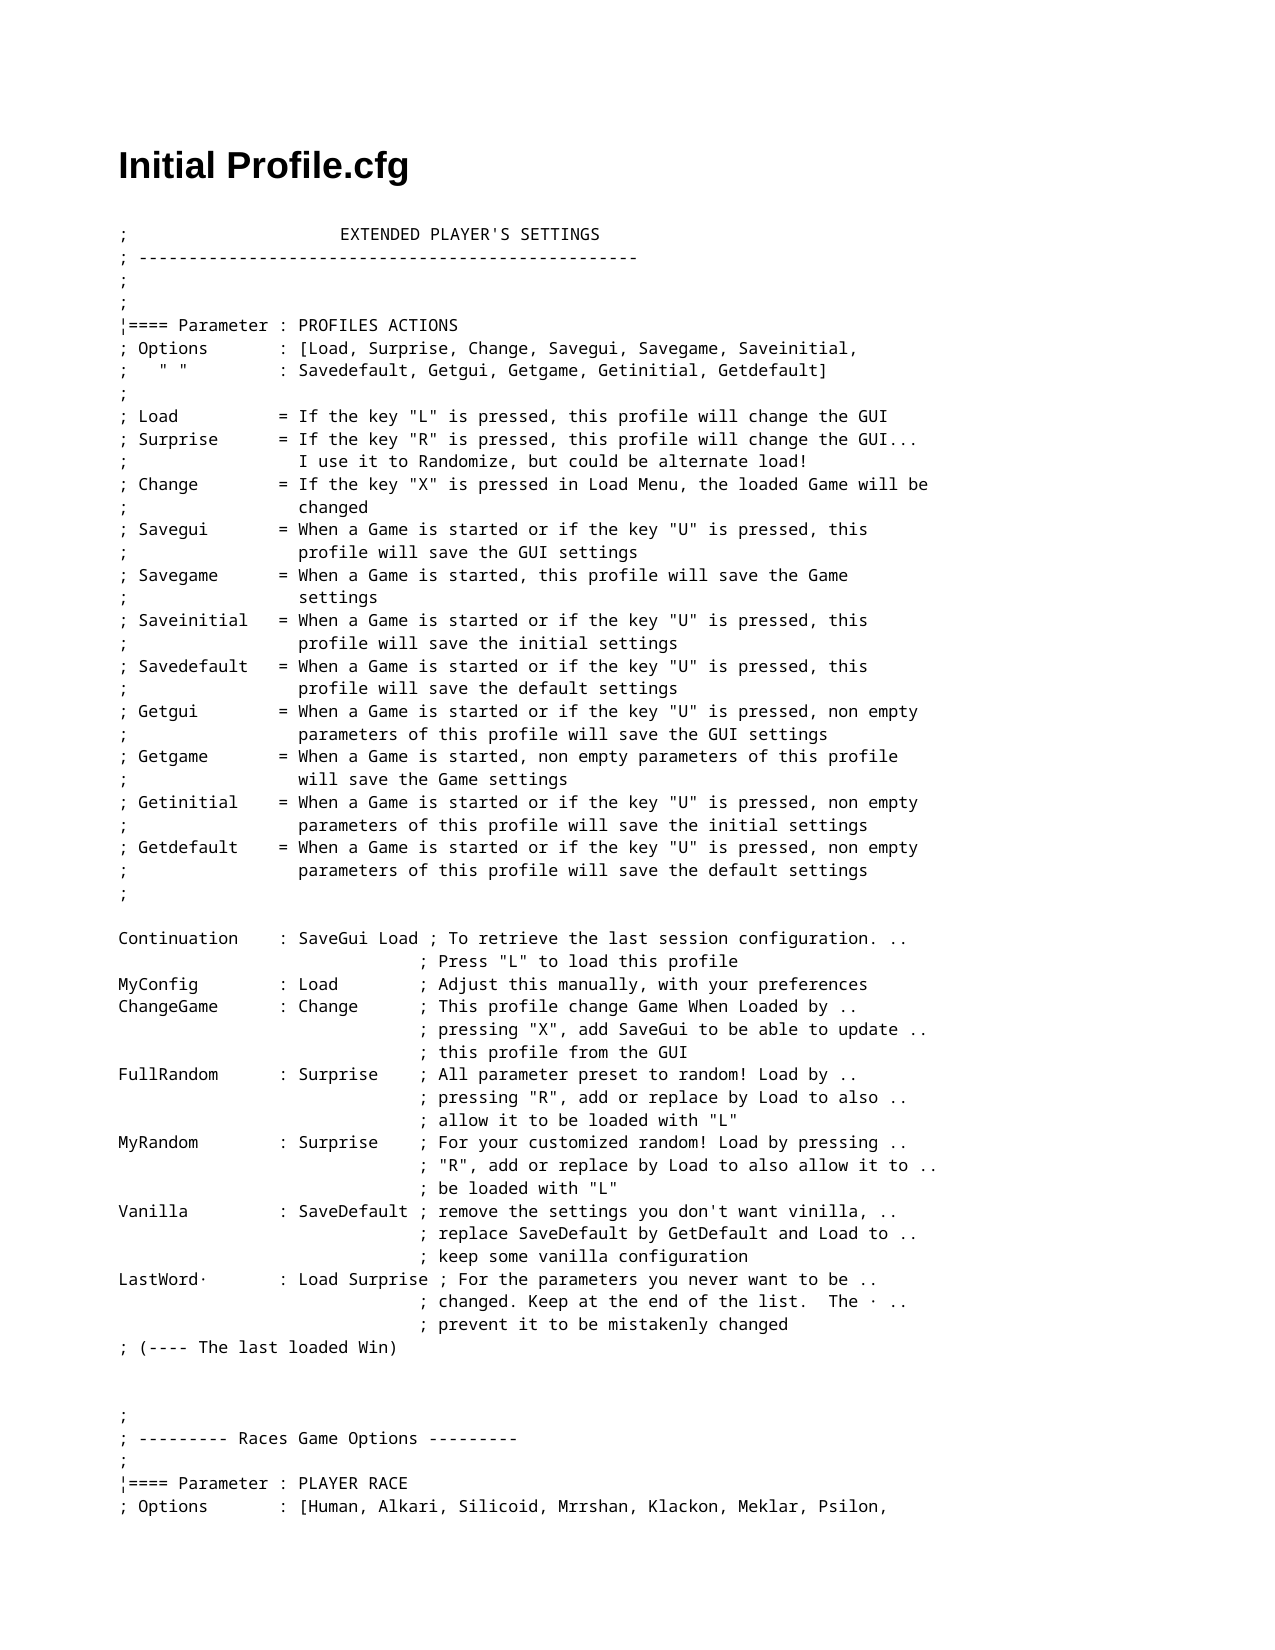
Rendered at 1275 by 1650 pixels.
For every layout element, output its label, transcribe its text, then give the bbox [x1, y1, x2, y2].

text ; profile will save the GUI settings [118, 541, 1157, 563]
text ; "R", add or replace by Load to also allow it to .. [118, 1154, 1157, 1177]
text MyRandom : Surprise ; For your customized random! Load by pressing .. [118, 1131, 1157, 1154]
text ; parameters of this profile will save the default settings [118, 859, 1157, 881]
text ; Savegui = When a Game is started or if the key "U" is pressed, this [118, 518, 1157, 541]
text ; be loaded with "L" [118, 1177, 1157, 1199]
text ¦==== Parameter : PLAYER RACE [118, 1472, 1157, 1494]
text ; -------------------------------------------------- [118, 246, 1157, 268]
text Vanilla : SaveDefault ; remove the settings you don't want vinilla, .. [118, 1199, 1157, 1222]
subtitle Initial Profile.cfg [118, 143, 1157, 186]
text ; replace SaveDefault by GetDefault and Load to .. [118, 1222, 1157, 1245]
text ; [118, 881, 1157, 904]
text ; Savedefault = When a Game is started or if the key "U" is pressed, this [118, 654, 1157, 677]
text ; Getinitial = When a Game is started or if the key "U" is pressed, non empty [118, 791, 1157, 813]
text ; prevent it to be mistakenly changed [118, 1313, 1157, 1336]
text ; pressing "X", add SaveGui to be able to update .. [118, 1018, 1157, 1040]
text ; [118, 382, 1157, 404]
text ; Savegame = When a Game is started, this profile will save the Game [118, 563, 1157, 586]
text ; [118, 291, 1157, 314]
text ; [118, 1404, 1157, 1426]
text ; [118, 268, 1157, 291]
text ; changed. Keep at the end of the list. The · .. [118, 1290, 1157, 1313]
text ; keep some vanilla configuration [118, 1245, 1157, 1267]
text ; profile will save the default settings [118, 677, 1157, 700]
text FullRandom : Surprise ; All parameter preset to random! Load by .. [118, 1063, 1157, 1086]
text ; Getgui = When a Game is started or if the key "U" is pressed, non empty [118, 700, 1157, 722]
text ; settings [118, 586, 1157, 609]
text ; " " : Savedefault, Getgui, Getgame, Getinitial, Getdefault] [118, 359, 1157, 382]
text ChangeGame : Change ; This profile change Game When Loaded by .. [118, 995, 1157, 1018]
text ; Getdefault = When a Game is started or if the key "U" is pressed, non empty [118, 836, 1157, 859]
text ; EXTENDED PLAYER'S SETTINGS [118, 223, 1157, 246]
text ; Options : [Load, Surprise, Change, Savegui, Savegame, Saveinitial, [118, 336, 1157, 359]
text ; Surprise = If the key "R" is pressed, this profile will change the GUI... [118, 427, 1157, 450]
text Continuation : SaveGui Load ; To retrieve the last session configuration. .. [118, 927, 1157, 949]
text ; (---- The last loaded Win) [118, 1336, 1157, 1358]
text ; Saveinitial = When a Game is started or if the key "U" is pressed, this [118, 609, 1157, 632]
text ; profile will save the initial settings [118, 632, 1157, 654]
text LastWord· : Load Surprise ; For the parameters you never want to be .. [118, 1267, 1157, 1290]
text ; Load = If the key "L" is pressed, this profile will change the GUI [118, 404, 1157, 427]
text ; Press "L" to load this profile [118, 949, 1157, 972]
text ; changed [118, 495, 1157, 518]
text ; I use it to Randomize, but could be alternate load! [118, 450, 1157, 473]
text ¦==== Parameter : PROFILES ACTIONS [118, 314, 1157, 336]
text ; parameters of this profile will save the initial settings [118, 813, 1157, 836]
text ; parameters of this profile will save the GUI settings [118, 722, 1157, 745]
text ; --------- Races Game Options --------- [118, 1426, 1157, 1449]
text ; will save the Game settings [118, 768, 1157, 791]
text ; allow it to be loaded with "L" [118, 1108, 1157, 1131]
text ; Change = If the key "X" is pressed in Load Menu, the loaded Game will be [118, 473, 1157, 495]
text ; pressing "R", add or replace by Load to also .. [118, 1086, 1157, 1108]
text ; Getgame = When a Game is started, non empty parameters of this profile [118, 745, 1157, 768]
text ; [118, 1449, 1157, 1472]
text ; Options : [Human, Alkari, Silicoid, Mrrshan, Klackon, Meklar, Psilon, [118, 1494, 1157, 1517]
text MyConfig : Load ; Adjust this manually, with your preferences [118, 972, 1157, 995]
text ; this profile from the GUI [118, 1040, 1157, 1063]
